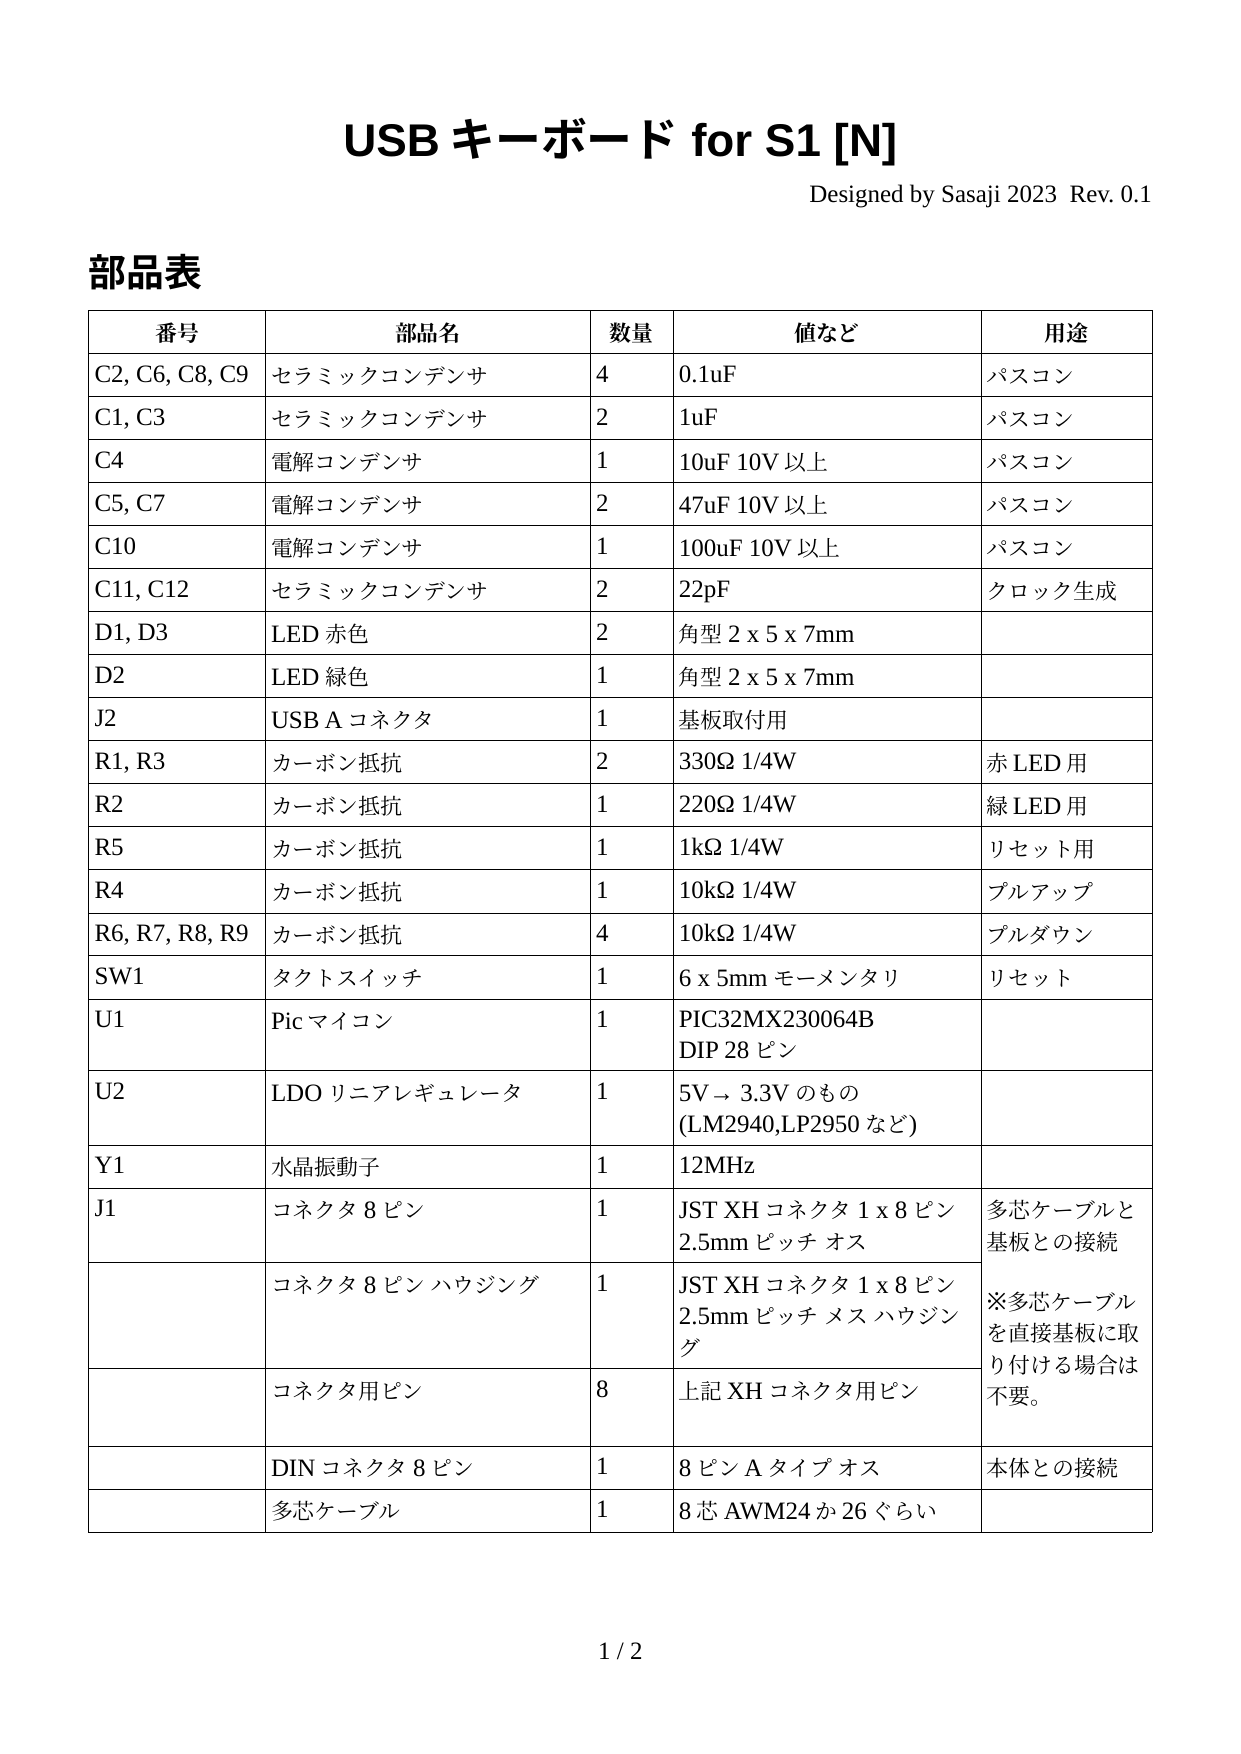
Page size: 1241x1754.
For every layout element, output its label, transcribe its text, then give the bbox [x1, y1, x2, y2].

table_cell 1 [591, 1490, 673, 1532]
table_cell 1 [591, 1146, 673, 1188]
table_cell JST XHコネクタ 1 x 8ピン 2.5mmピッチ オス [674, 1189, 981, 1262]
table_cell カーボン抵抗 [266, 914, 590, 955]
table_cell セラミックコンデンサ [266, 397, 590, 439]
table_cell U2 [89, 1071, 265, 1145]
text Designed by Sasaji 2023 Rev. 0.1 [88, 179, 1152, 207]
table_cell 上記XHコネクタ用ピン [674, 1369, 981, 1446]
table_cell [982, 1490, 1152, 1532]
table_cell 2 [591, 397, 673, 439]
table_cell LED 緑色 [266, 655, 590, 697]
table_cell 12MHz [674, 1146, 981, 1188]
table_cell パスコン [982, 354, 1152, 396]
table_cell 10uF 10V以上 [674, 440, 981, 482]
table_cell 1kΩ 1/4W [674, 827, 981, 869]
table_cell コネクタ 8ピン ハウジング [266, 1263, 590, 1368]
table_cell 1 [591, 698, 673, 740]
table_cell C4 [89, 440, 265, 482]
table_cell [89, 1369, 265, 1446]
table_cell J2 [89, 698, 265, 740]
table_cell 330Ω 1/4W [674, 741, 981, 783]
table_cell LED 赤色 [266, 612, 590, 654]
table_cell プルダウン [982, 914, 1152, 955]
table_cell 22pF [674, 569, 981, 611]
table_cell R2 [89, 784, 265, 826]
table_cell 2 [591, 612, 673, 654]
table_cell J1 [89, 1189, 265, 1262]
table_cell C5, C7 [89, 483, 265, 525]
table_cell 角型 2 x 5 x 7mm [674, 655, 981, 697]
table_cell R5 [89, 827, 265, 869]
table_cell コネクタ用ピン [266, 1369, 590, 1446]
table_cell D2 [89, 655, 265, 697]
table_cell Picマイコン [266, 1000, 590, 1070]
table_cell [982, 698, 1152, 740]
table_cell R4 [89, 870, 265, 912]
table_cell パスコン [982, 526, 1152, 568]
table_cell 1 [591, 1447, 673, 1488]
table_cell C2, C6, C8, C9 [89, 354, 265, 396]
table_cell 1 [591, 655, 673, 697]
table_cell PIC32MX230064B DIP 28ピン [674, 1000, 981, 1070]
table_cell パスコン [982, 483, 1152, 525]
table_cell LDOリニアレギュレータ [266, 1071, 590, 1145]
table_cell 1 [591, 784, 673, 826]
table_cell [982, 1000, 1152, 1070]
table_cell JST XHコネクタ 1 x 8ピン 2.5mmピッチ メス ハウジング [674, 1263, 981, 1368]
table_cell 8 [591, 1369, 673, 1446]
table_cell 赤LED用 [982, 741, 1152, 783]
table_cell セラミックコンデンサ [266, 569, 590, 611]
table_cell R6, R7, R8, R9 [89, 914, 265, 955]
table_cell R1, R3 [89, 741, 265, 783]
table_cell 0.1uF [674, 354, 981, 396]
table_cell 緑LED用 [982, 784, 1152, 826]
table_cell リセット [982, 956, 1152, 998]
table_cell 角型 2 x 5 x 7mm [674, 612, 981, 654]
table_cell [982, 1146, 1152, 1188]
table_cell 電解コンデンサ [266, 483, 590, 525]
table_cell カーボン抵抗 [266, 870, 590, 912]
table_cell 電解コンデンサ [266, 526, 590, 568]
table_cell 1 [591, 956, 673, 998]
table_cell セラミックコンデンサ [266, 354, 590, 396]
table_cell Y1 [89, 1146, 265, 1188]
table_cell 1uF [674, 397, 981, 439]
table_cell 多芯ケーブル [266, 1490, 590, 1532]
table_cell 1 [591, 526, 673, 568]
table_cell 2 [591, 569, 673, 611]
table_cell 本体との接続 [982, 1447, 1152, 1488]
table_cell パスコン [982, 440, 1152, 482]
title USBキーボード for S1 [N] [88, 113, 1152, 166]
table_cell 6 x 5mm モーメンタリ [674, 956, 981, 998]
table_cell 10kΩ 1/4W [674, 870, 981, 912]
table_cell [89, 1263, 265, 1368]
table_cell 2 [591, 741, 673, 783]
table_cell 基板取付用 [674, 698, 981, 740]
table_cell 1 [591, 1071, 673, 1145]
table_cell 10kΩ 1/4W [674, 914, 981, 955]
table_cell C10 [89, 526, 265, 568]
table_cell DINコネクタ 8ピン [266, 1447, 590, 1488]
table_cell 8ピンAタイプ オス [674, 1447, 981, 1488]
table_header 数量 [591, 311, 673, 353]
table_cell 8芯 AWM24か26ぐらい [674, 1490, 981, 1532]
table_cell 2 [591, 483, 673, 525]
table_cell 47uF 10V以上 [674, 483, 981, 525]
table_cell 電解コンデンサ [266, 440, 590, 482]
table_cell プルアップ [982, 870, 1152, 912]
table_cell 多芯ケーブルと基板との接続 ※多芯ケーブルを直接基板に取り付ける場合は不要。 [982, 1189, 1152, 1446]
table_cell 1 [591, 1263, 673, 1368]
table_cell コネクタ 8ピン [266, 1189, 590, 1262]
table_cell 1 [591, 1189, 673, 1262]
table_cell [982, 655, 1152, 697]
table_cell [89, 1447, 265, 1488]
table_cell カーボン抵抗 [266, 741, 590, 783]
table_cell D1, D3 [89, 612, 265, 654]
table_cell 100uF 10V以上 [674, 526, 981, 568]
table_cell USB Aコネクタ [266, 698, 590, 740]
table_cell C11, C12 [89, 569, 265, 611]
table_cell [89, 1490, 265, 1532]
table_cell リセット用 [982, 827, 1152, 869]
table_cell 220Ω 1/4W [674, 784, 981, 826]
table_header 部品名 [266, 311, 590, 353]
table_cell [982, 1071, 1152, 1145]
table_cell 5V→ 3.3Vのもの (LM2940,LP2950など) [674, 1071, 981, 1145]
table_cell 水晶振動子 [266, 1146, 590, 1188]
table_cell SW1 [89, 956, 265, 998]
table_cell 1 [591, 440, 673, 482]
table_cell 4 [591, 914, 673, 955]
table_cell 1 [591, 827, 673, 869]
table_cell 4 [591, 354, 673, 396]
table_cell 1 [591, 870, 673, 912]
table_cell パスコン [982, 397, 1152, 439]
table_cell タクトスイッチ [266, 956, 590, 998]
table_header 値など [674, 311, 981, 353]
table_cell C1, C3 [89, 397, 265, 439]
table_cell U1 [89, 1000, 265, 1070]
table_cell [982, 612, 1152, 654]
table_cell クロック生成 [982, 569, 1152, 611]
table_header 番号 [89, 311, 265, 353]
subtitle 部品表 [88, 243, 1152, 298]
table_cell カーボン抵抗 [266, 827, 590, 869]
table_cell カーボン抵抗 [266, 784, 590, 826]
table_header 用途 [982, 311, 1152, 353]
table_cell 1 [591, 1000, 673, 1070]
